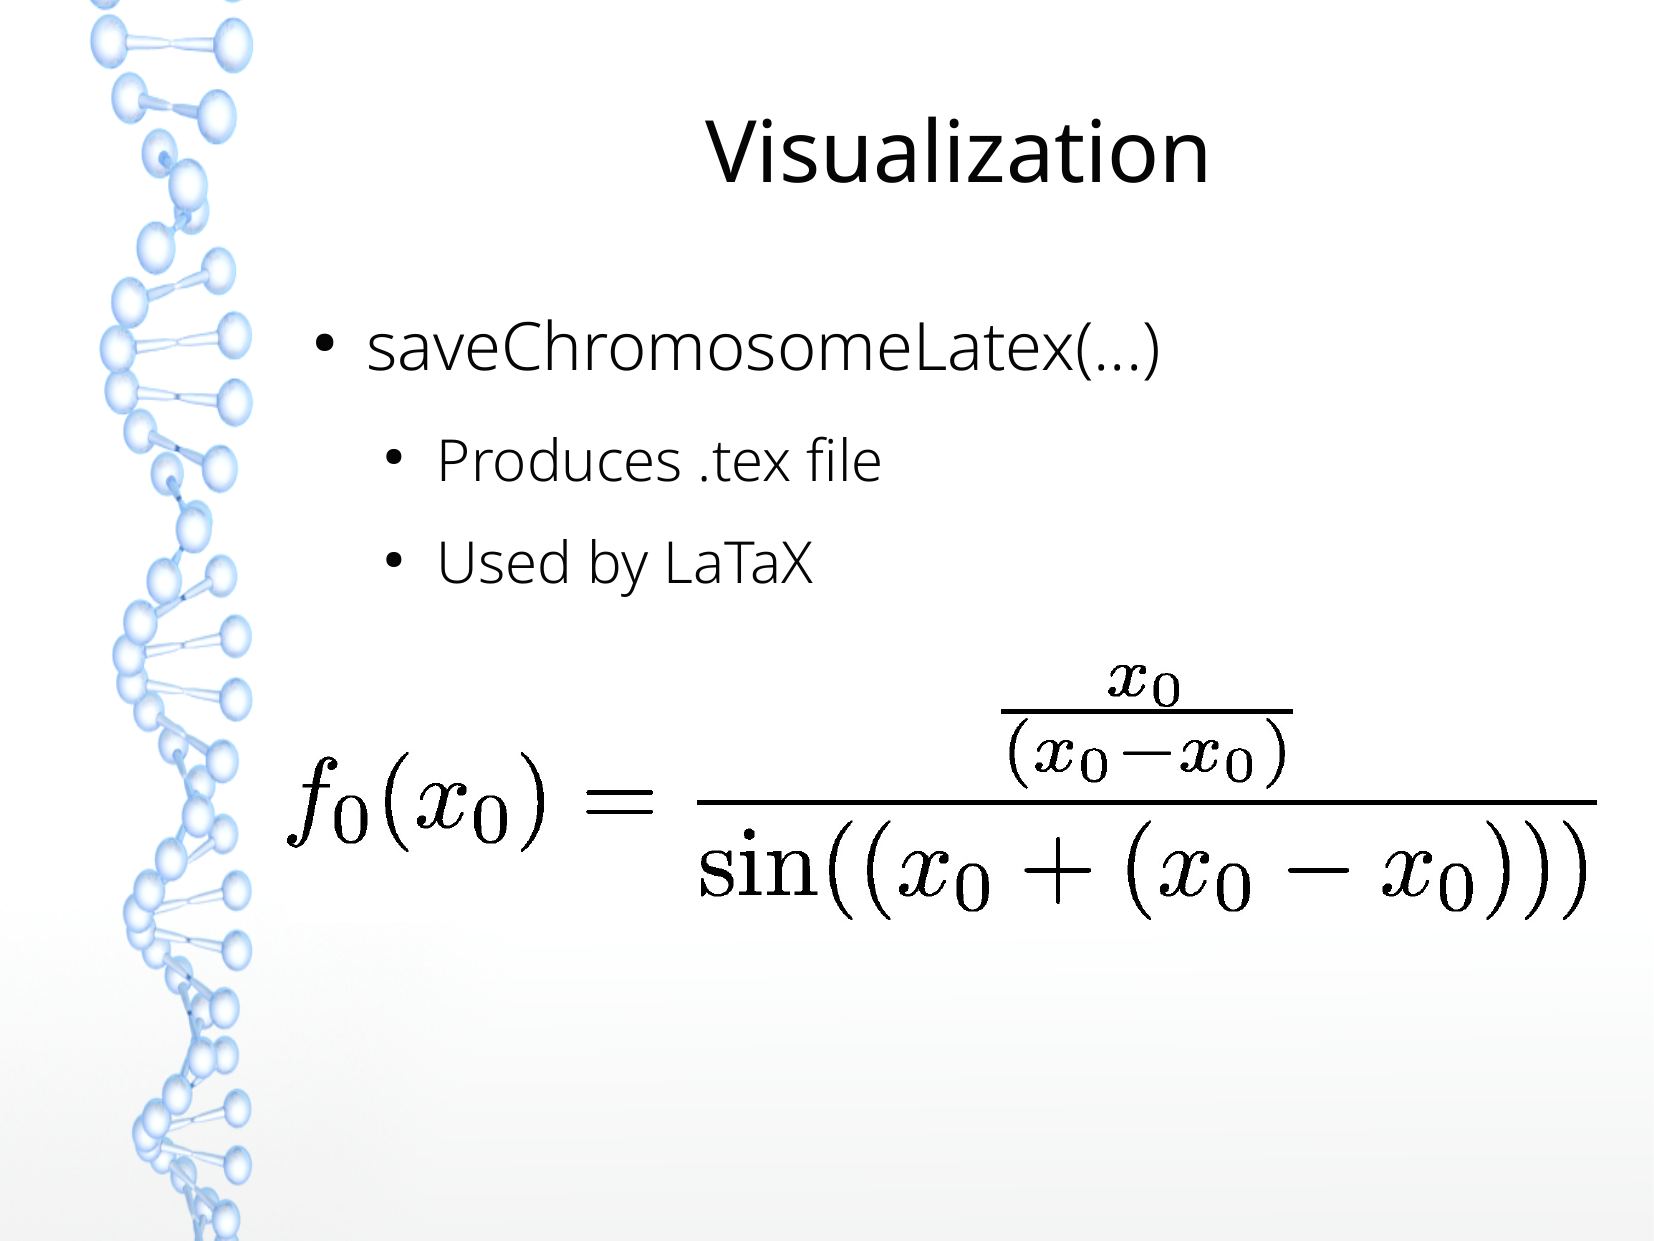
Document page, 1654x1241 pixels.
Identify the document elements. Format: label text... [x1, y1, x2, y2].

picture [0, 0, 1654, 1241]
title Visualization [295, 47, 1624, 252]
list saveChromosomeLatex(...) Produces .tex file Used by LaTaX [295, 299, 1624, 1019]
